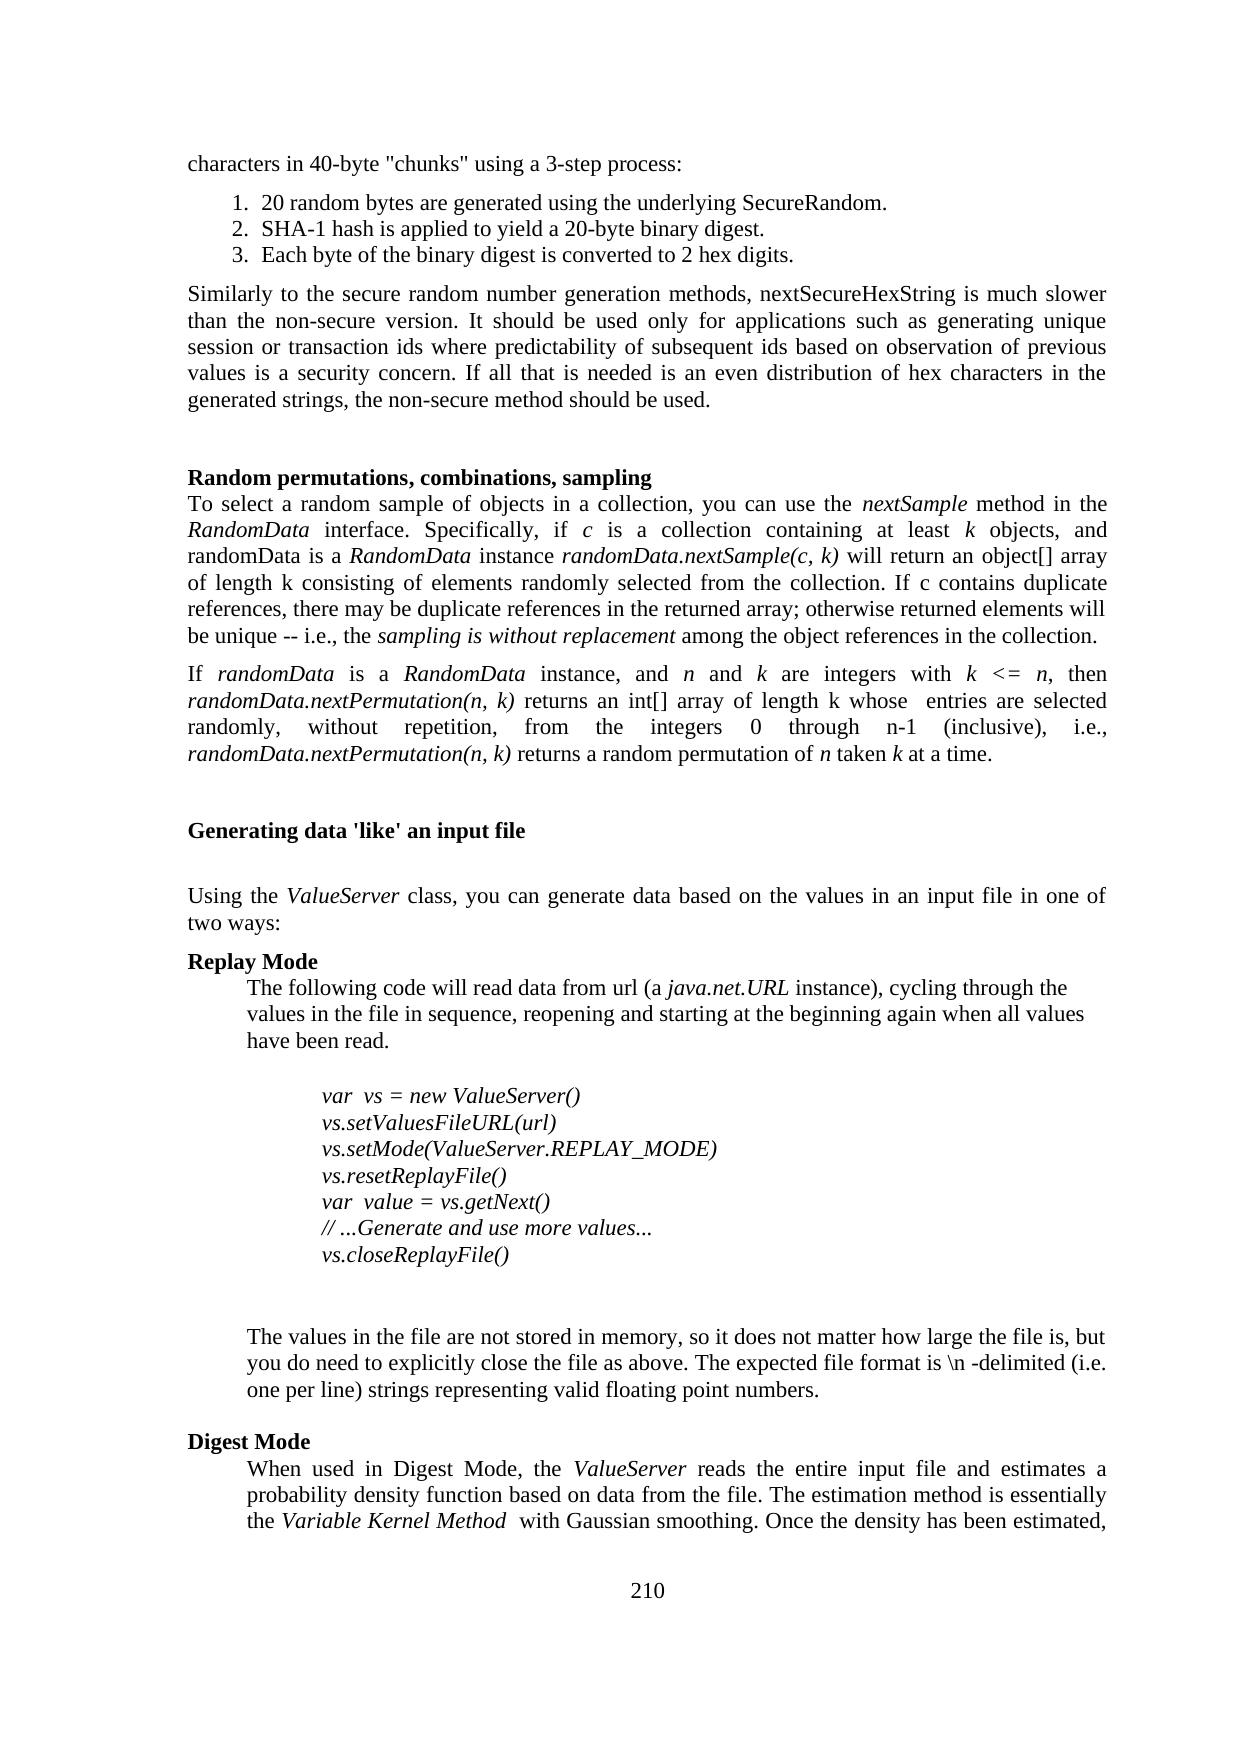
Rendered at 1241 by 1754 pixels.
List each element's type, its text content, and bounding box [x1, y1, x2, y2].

text characters in 40-byte "chunks" using a 3-step process: [187, 150, 1108, 176]
text vs.setMode(ValueServer.REPLAY_MODE) [247, 1135, 1108, 1162]
text If randomData is a RandomData instance, and n and k are integers with k <= n, then randomData.nextPermutation(n, k) returns an int[] array of length k whose entries are selected randomly, without repetition, from the integers 0 through n-1 (inclusive), i.e., randomData.nextPermutation(n, k) returns a random permutation of n taken k at a time. [187, 661, 1108, 766]
text vs.closeReplayFile() [247, 1241, 1108, 1267]
list When used in Digest Mode, the ValueServer reads the entire input file and estimates a probability density function based on data from the file. The estimation method is essentially the Variable Kernel Method with Gaussian smoothing. Once the density has been estimated, [247, 1455, 1108, 1534]
text Similarly to the secure random number generation methods, nextSecureHexString is much slower than the non-secure version. It should be used only for applications such as generating unique session or transaction ids where predictability of subsequent ids based on observation of previous values is a security concern. If all that is needed is an even distribution of hex characters in the generated strings, the non-secure method should be used. [187, 280, 1108, 412]
text var vs = new ValueServer() [247, 1083, 1108, 1109]
text Using the ValueServer class, you can generate data based on the values in an input file in one of two ways: [187, 882, 1108, 935]
list Each byte of the binary digest is converted to 2 hex digits. [232, 242, 1108, 268]
text vs.resetReplayFile() [247, 1162, 1108, 1188]
list The following code will read data from url (a java.net.URL instance), cycling through the values in the file in sequence, reopening and starting at the beginning again when all values have been read. [247, 974, 1108, 1053]
list SHA-1 hash is applied to yield a 20-byte binary digest. [232, 215, 1108, 242]
text // ...Generate and use more values... [247, 1214, 1108, 1241]
subtitle Random permutations, combinations, sampling [187, 463, 1108, 490]
subtitle Replay Mode [187, 948, 1108, 974]
text To select a random sample of objects in a collection, you can use the nextSample method in the RandomData interface. Specifically, if c is a collection containing at least k objects, and randomData is a RandomData instance randomData.nextSample(c, k) will return an object[] array of length k consisting of elements randomly selected from the collection. If c contains duplicate references, there may be duplicate references in the returned array; otherwise returned elements will be unique -- i.e., the sampling is without replacement among the object references in the collection. [187, 490, 1108, 648]
list 20 random bytes are generated using the underlying SecureRandom. [232, 189, 1108, 215]
subtitle Generating data 'like' an input file [187, 817, 1108, 844]
text vs.setValuesFileURL(url) [247, 1109, 1108, 1135]
list The values in the file are not stored in memory, so it does not matter how large the file is, but you do need to explicitly close the file as above. The expected file format is \n -delimited (i.e. one per line) strings representing valid floating point numbers. [247, 1323, 1108, 1402]
text var value = vs.getNext() [247, 1188, 1108, 1214]
subtitle Digest Mode [187, 1428, 1108, 1455]
